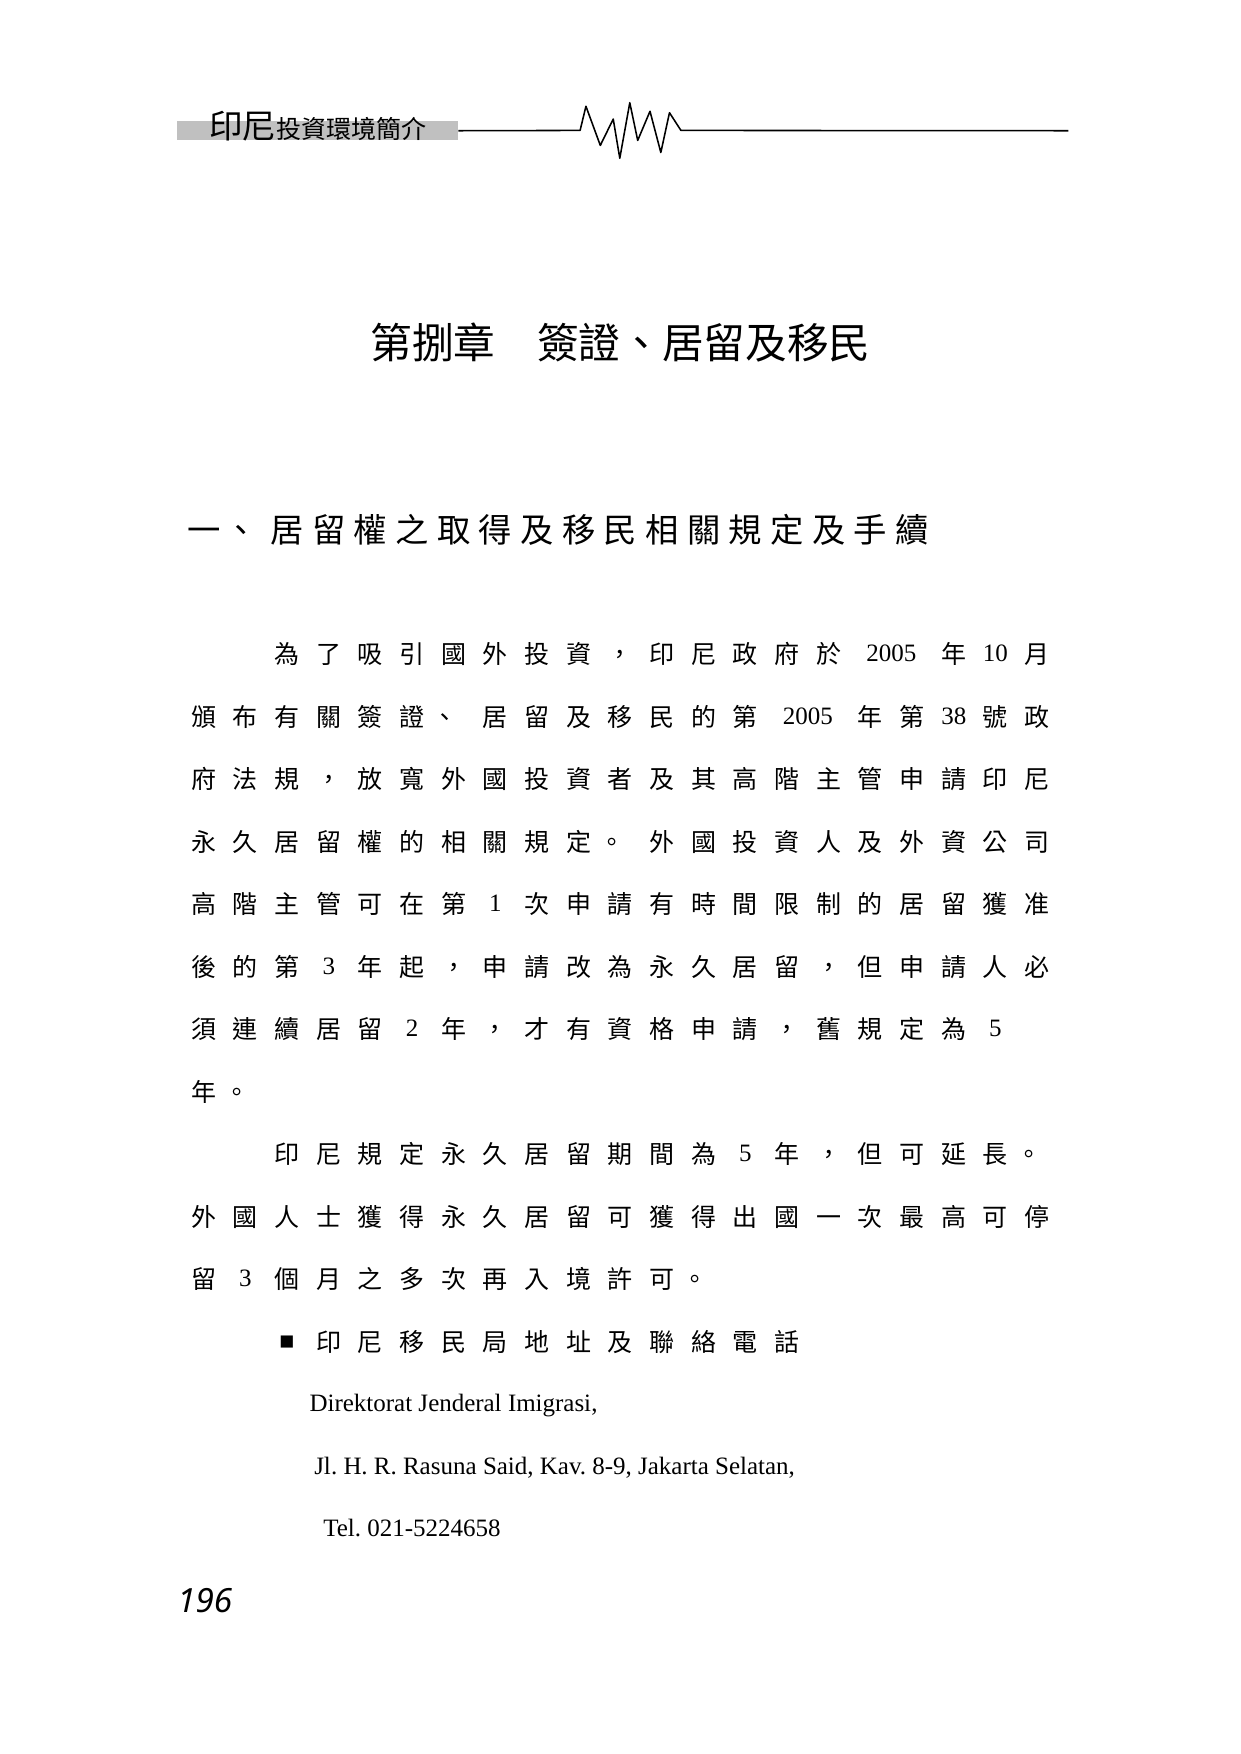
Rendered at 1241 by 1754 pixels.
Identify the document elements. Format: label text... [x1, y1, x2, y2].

text Direktorat Jenderal Imigrasi, [183, 1361, 1058, 1424]
text 第捌章 簽證、居留及移民 [183, 299, 1058, 361]
text 為了吸引國外投資，印尼政府於2005年10月頒布有關簽證、居留及移民的第2005年第38號政府法規，放寬外國投資者及其高階主管申請印尼永久居留權的相關規定。外國投資人及外資公司高階主管可在第1次申請有時間限制的居留獲准後的第3年起，申請改為永久居留，但申請人必須連續居留2年，才有資格申請，舊規定為5年。 [183, 611, 1058, 1111]
text 一、居留權之取得及移民相關規定及手續 [183, 486, 1058, 549]
text ■印尼移民局地址及聯絡電話 [183, 1299, 1058, 1361]
text Jl. H. R. Rasuna Said, Kav. 8-9, Jakarta Selatan, [183, 1424, 1058, 1486]
text Tel. 021-5224658 [183, 1486, 1058, 1549]
text 印尼規定永久居留期間為5年，但可延長。外國人士獲得永久居留可獲得出國一次最高可停留3個月之多次再入境許可。 [183, 1111, 1058, 1299]
